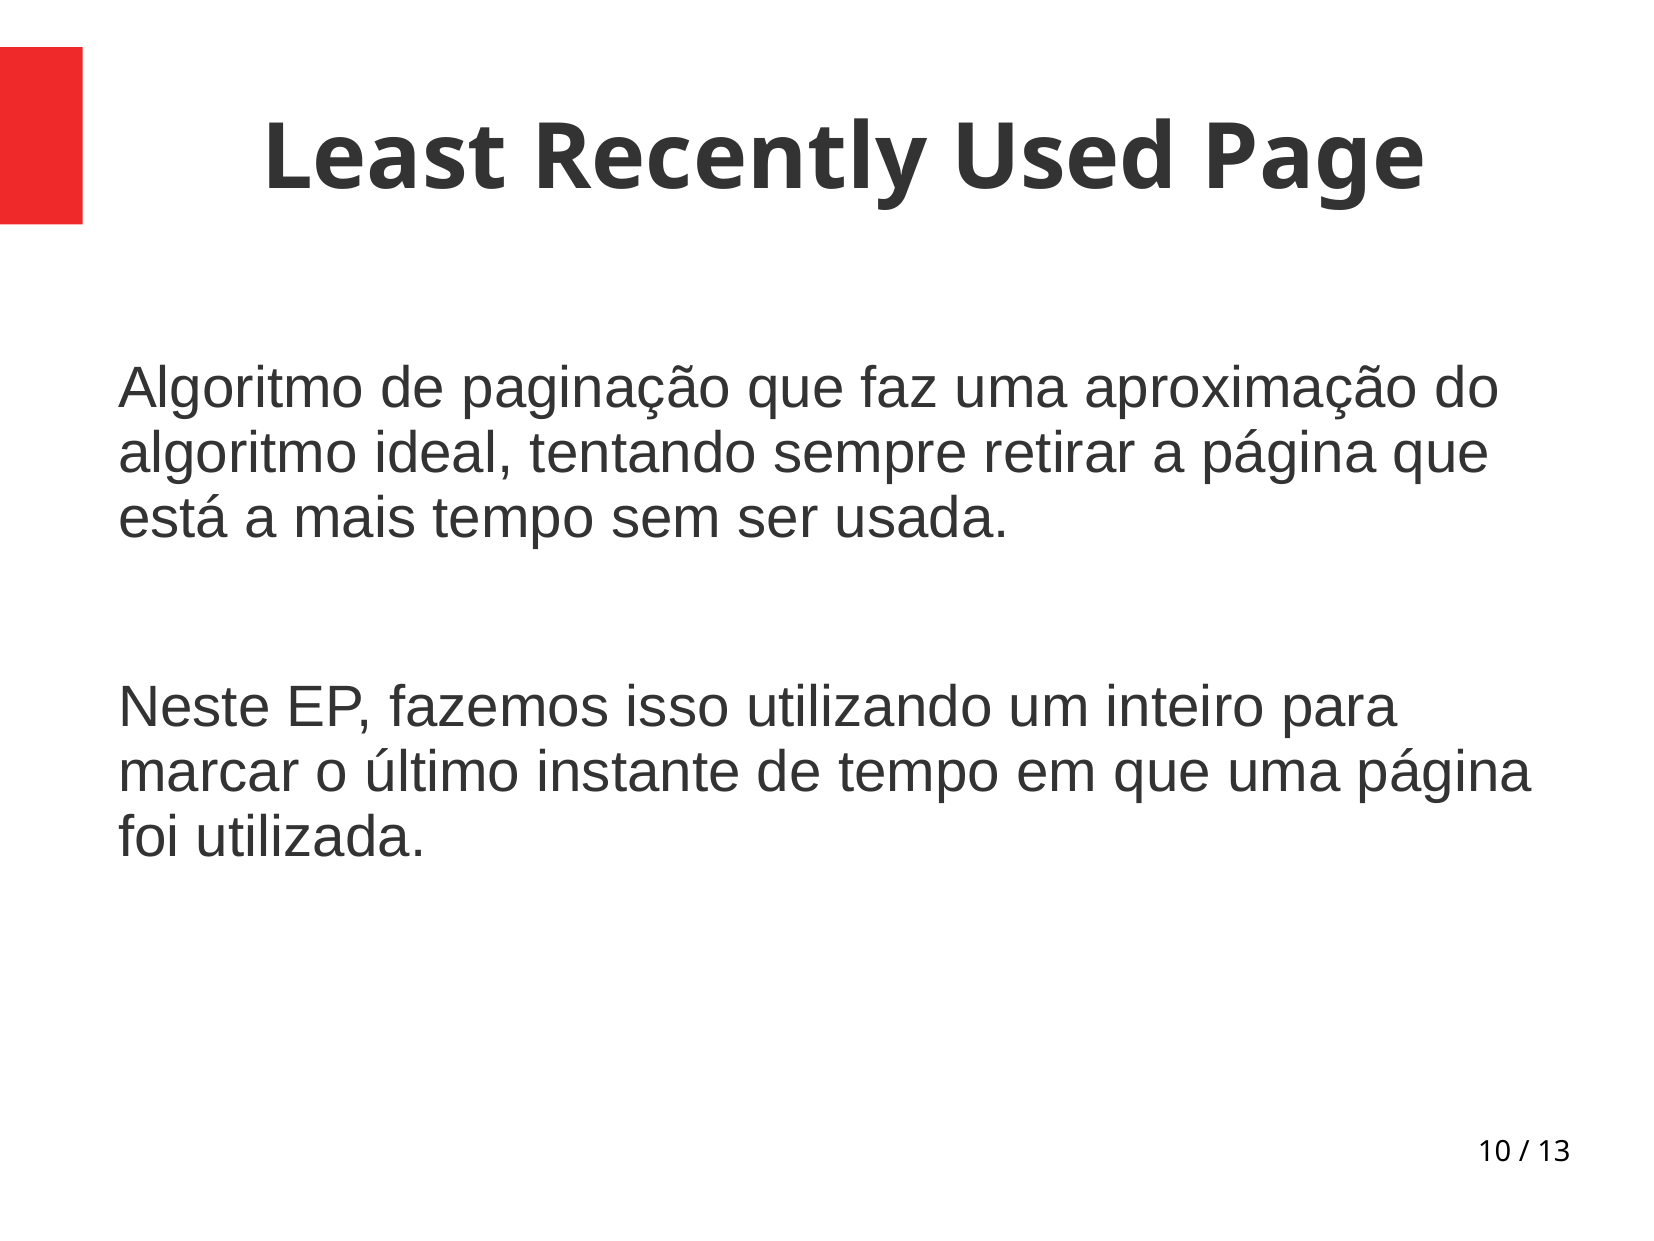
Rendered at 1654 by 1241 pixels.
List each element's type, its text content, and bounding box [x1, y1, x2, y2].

title Least Recently Used Page [118, 49, 1571, 257]
list Algoritmo de paginação que faz uma aproximação do algoritmo ideal, tentando sempre retirar a página que está a mais tempo sem ser usada. Neste EP, fazemos isso utilizando um inteiro para marcar o último instante de tempo em que uma página foi utilizada. [118, 354, 1536, 1074]
